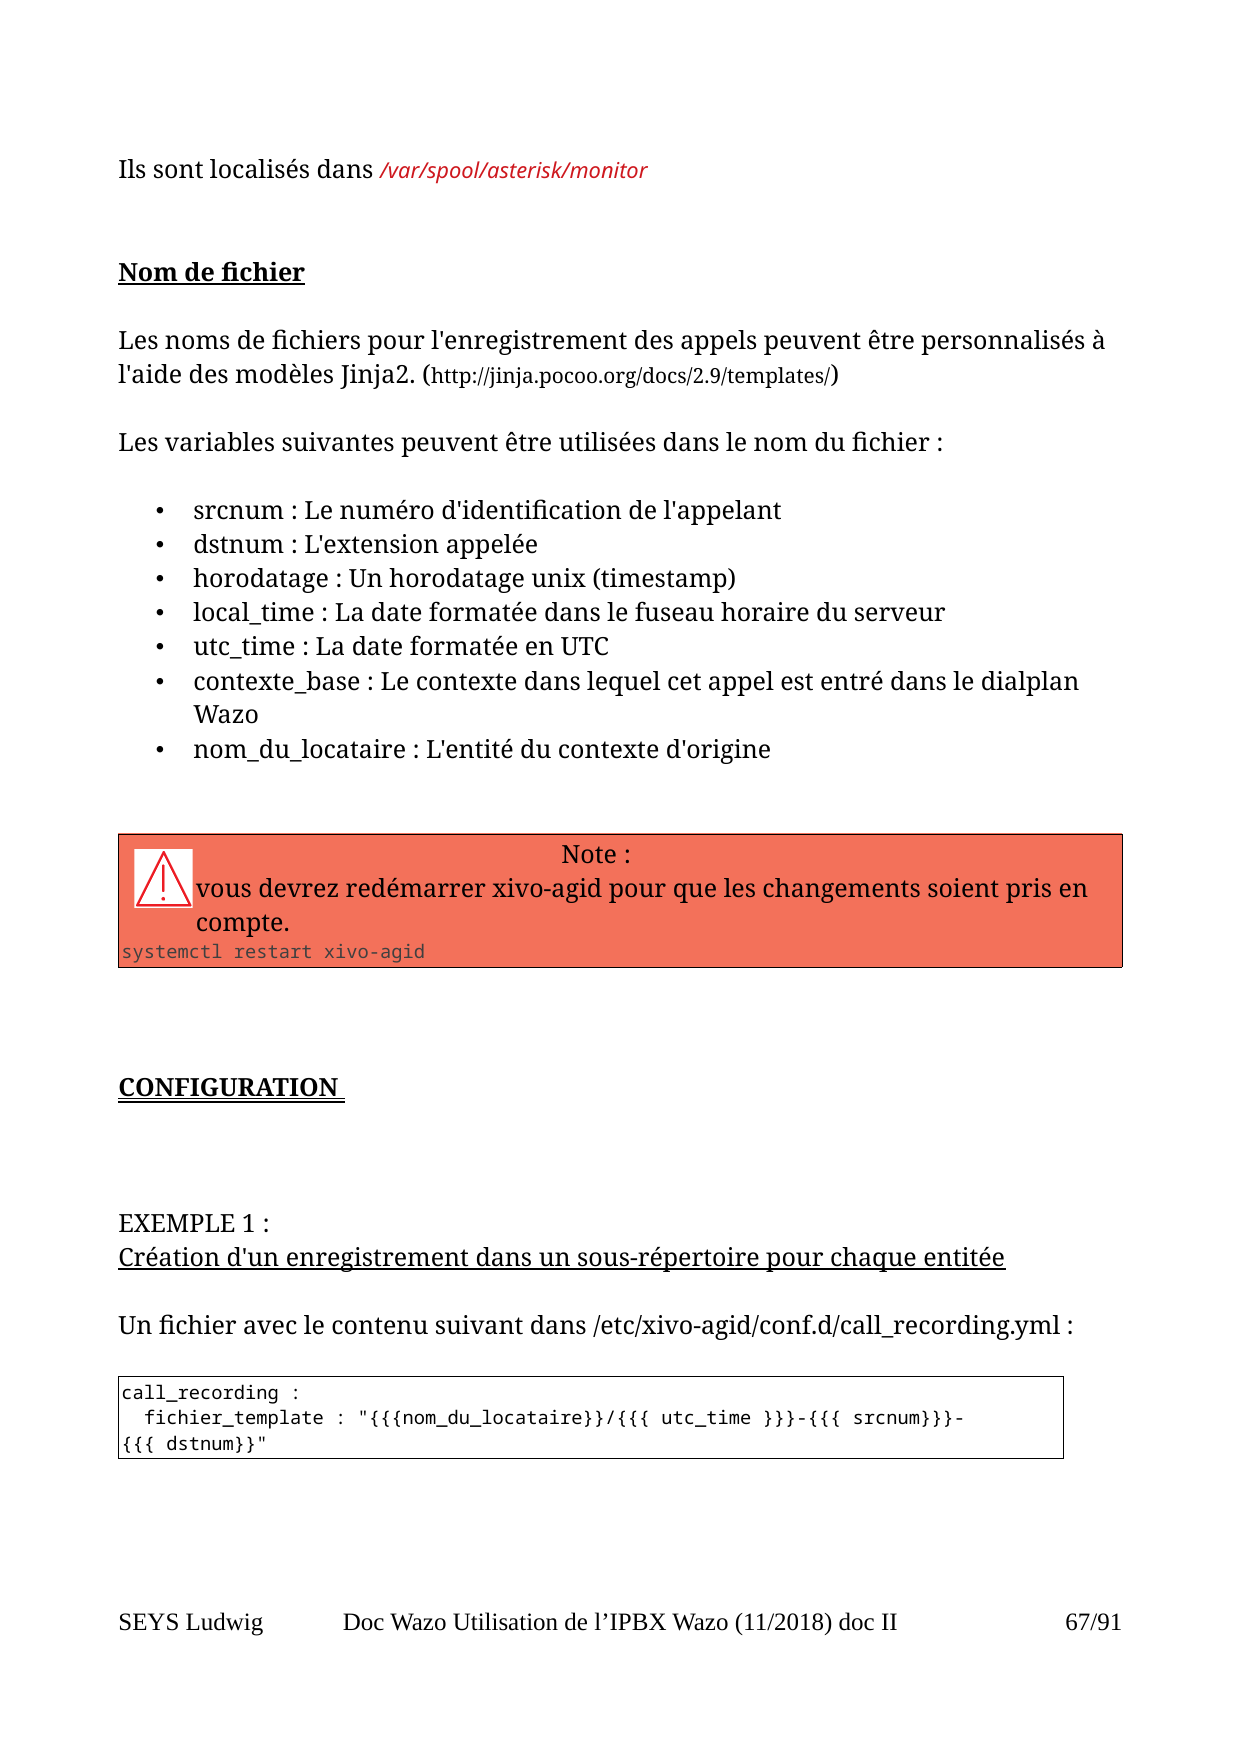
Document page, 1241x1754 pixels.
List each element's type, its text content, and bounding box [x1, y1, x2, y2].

list local_time : La date formatée dans le fuseau horaire du serveur [156, 595, 1122, 629]
text Un fichier avec le contenu suivant dans /etc/xivo-agid/conf.d/call_recording.yml : [118, 1308, 1122, 1342]
list utc_time : La date formatée en UTC [156, 629, 1122, 663]
picture [134, 849, 193, 908]
text CONFIGURATION [118, 1069, 1122, 1103]
text Les variables suivantes peuvent être utilisées dans le nom du fichier : [118, 425, 1122, 459]
text EXEMPLE 1 : [118, 1206, 1122, 1240]
text systemctl restart xivo-agid [119, 936, 1122, 967]
text Création d'un enregistrement dans un sous-répertoire pour chaque entitée [118, 1240, 1122, 1274]
list contexte_base : Le contexte dans lequel cet appel est entré dans le dialplan Wazo [156, 663, 1122, 731]
text Ils sont localisés dans /var/spool/asterisk/monitor [118, 152, 1122, 186]
text fichier_template : "{{{nom_du_locataire}}/{{{ utc_time }}}-{{{ srcnum}}}-{{{ dstnum}}" [119, 1401, 1063, 1458]
list srcnum : Le numéro d'identification de l'appelant [156, 493, 1122, 527]
text call_recording : [119, 1377, 1063, 1401]
text Les noms de fichiers pour l'enregistrement des appels peuvent être personnalisés à l'aide des modèles Jinja2. (http://jinja.pocoo.org/docs/2.9/templates/) [118, 322, 1122, 391]
text vous devrez redémarrer xivo-agid pour que les changements soient pris en compte. [119, 867, 1122, 936]
list nom_du_locataire : L'entité du contexte d'origine [156, 731, 1122, 765]
text Note : [119, 835, 1122, 867]
list horodatage : Un horodatage unix (timestamp) [156, 561, 1122, 595]
list dstnum : L'extension appelée [156, 527, 1122, 561]
text Nom de fichier [118, 254, 1122, 288]
